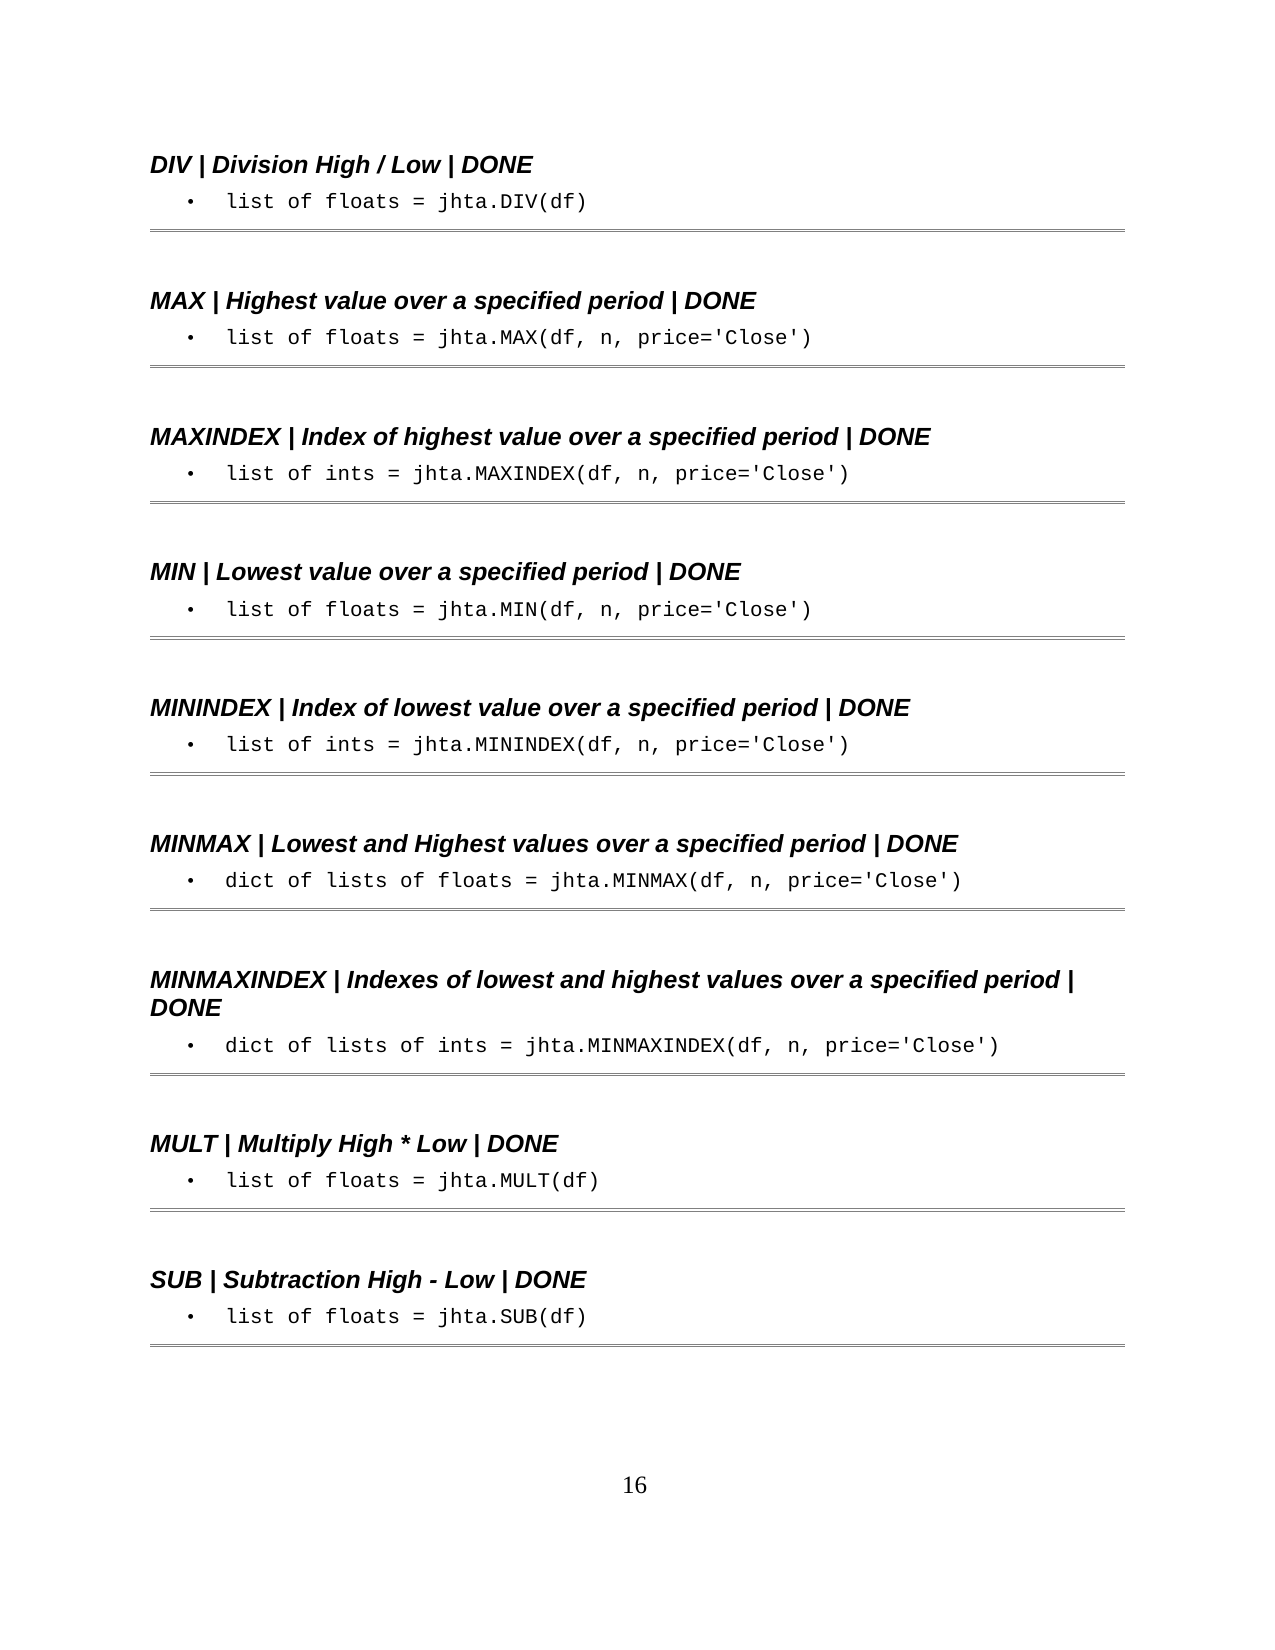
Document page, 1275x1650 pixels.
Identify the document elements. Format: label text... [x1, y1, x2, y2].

list list of floats = jhta.MIN(df, n, price='Close') [187, 598, 1125, 622]
list list of floats = jhta.DIV(df) [187, 191, 1125, 215]
subtitle MININDEX | Index of lowest value over a specified period | DONE [150, 693, 1125, 722]
list list of ints = jhta.MININDEX(df, n, price='Close') [187, 734, 1125, 758]
list list of floats = jhta.MAX(df, n, price='Close') [187, 327, 1125, 351]
subtitle SUB | Subtraction High - Low | DONE [150, 1265, 1125, 1294]
list list of floats = jhta.SUB(df) [187, 1306, 1125, 1330]
list dict of lists of ints = jhta.MINMAXINDEX(df, n, price='Close') [187, 1034, 1125, 1058]
subtitle MINMAXINDEX | Indexes of lowest and highest values over a specified period | DONE [150, 965, 1125, 1022]
list list of ints = jhta.MAXINDEX(df, n, price='Close') [187, 463, 1125, 486]
subtitle MAX | Highest value over a specified period | DONE [150, 286, 1125, 314]
subtitle MULT | Multiply High * Low | DONE [150, 1129, 1125, 1158]
subtitle MAXINDEX | Index of highest value over a specified period | DONE [150, 422, 1125, 450]
list list of floats = jhta.MULT(df) [187, 1170, 1125, 1194]
subtitle MINMAX | Lowest and Highest values over a specified period | DONE [150, 829, 1125, 858]
list dict of lists of floats = jhta.MINMAX(df, n, price='Close') [187, 870, 1125, 894]
subtitle MIN | Lowest value over a specified period | DONE [150, 557, 1125, 586]
subtitle DIV | Division High / Low | DONE [150, 150, 1125, 178]
